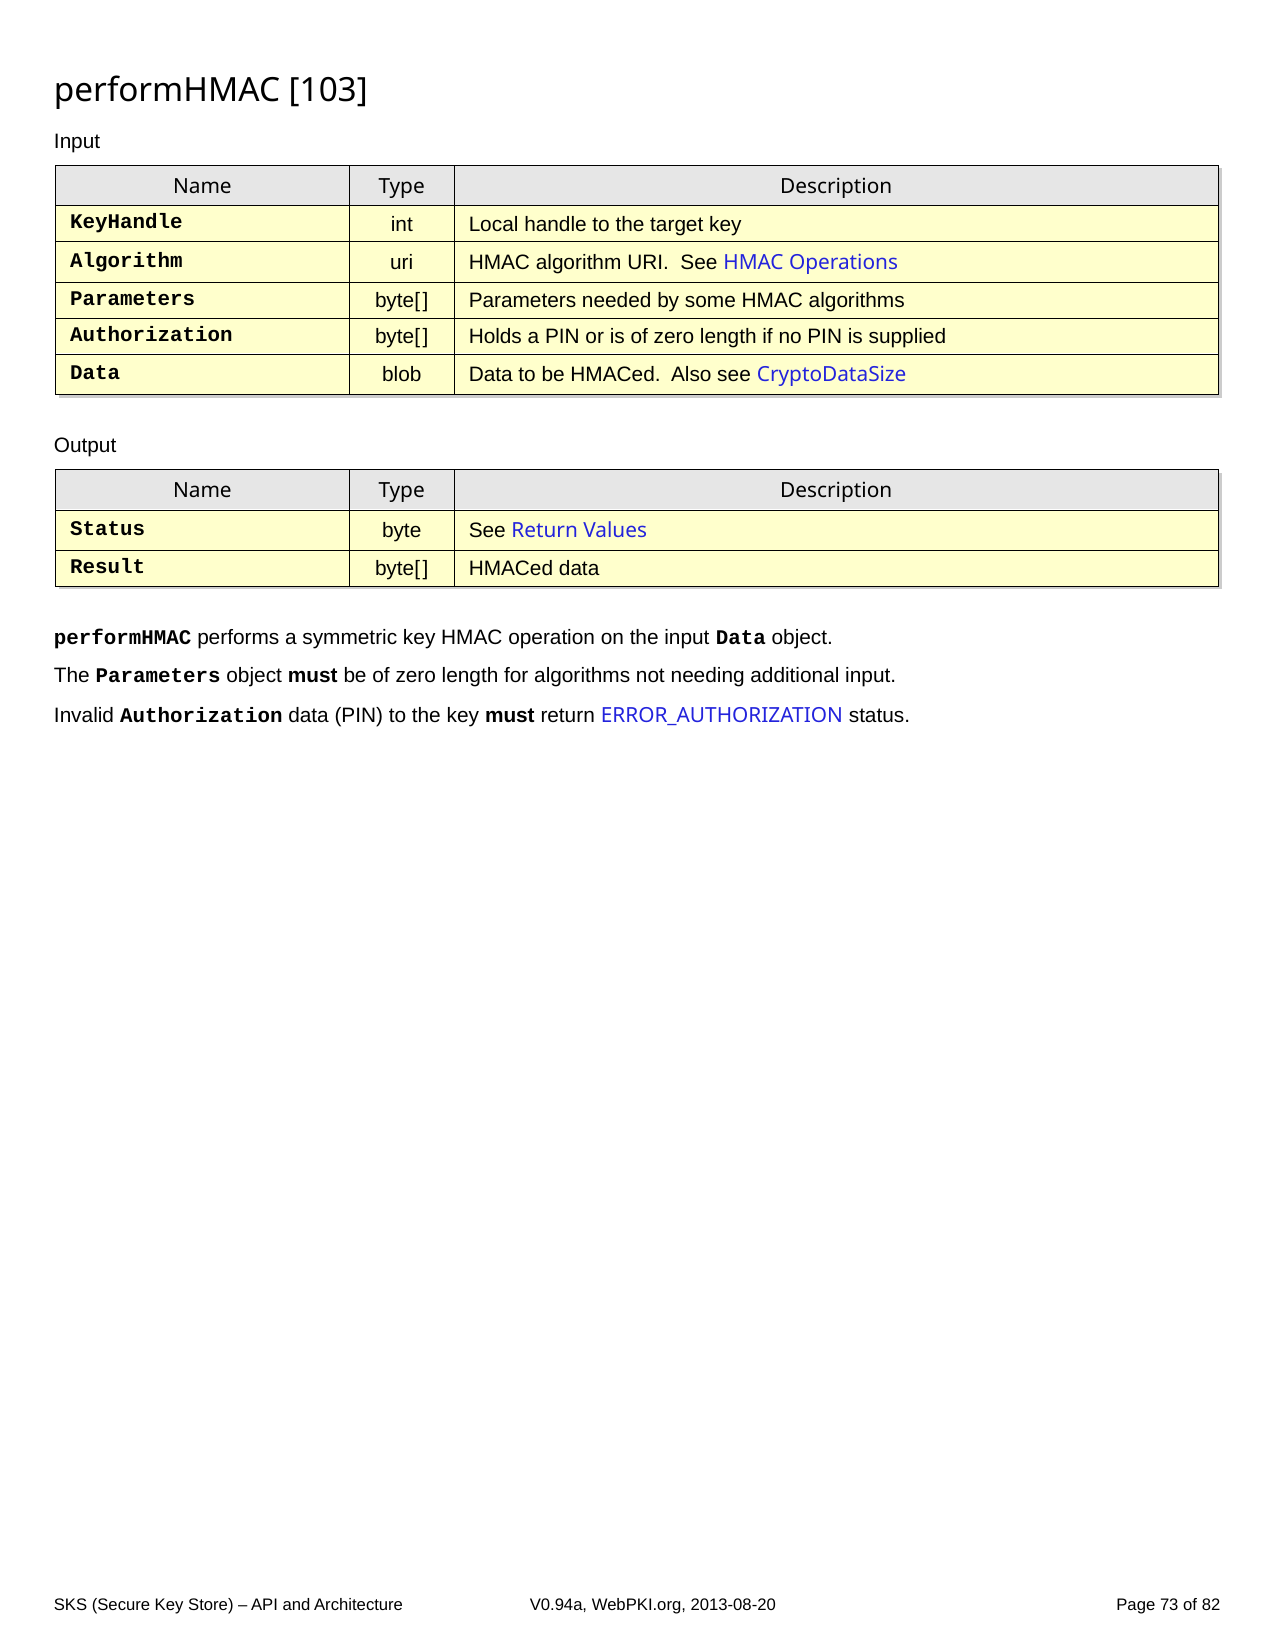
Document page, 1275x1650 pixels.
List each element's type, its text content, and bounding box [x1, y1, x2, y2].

table_cell See Return Values [455, 511, 1218, 550]
table_cell Result [56, 551, 349, 586]
table_header Description [455, 166, 1218, 205]
text Input [54, 129, 1221, 153]
table_cell HMAC algorithm URI. See HMAC Operations ‎ [455, 242, 1218, 282]
table_cell uri [350, 242, 454, 282]
subtitle performHMAC [103] [54, 66, 1221, 111]
table_cell Authorization [56, 319, 349, 353]
table_cell HMACed data [455, 551, 1218, 586]
text Output [54, 433, 1221, 457]
table_header Type [350, 470, 454, 509]
table_header Description [455, 470, 1218, 509]
text Invalid Authorization data (PIN) to the key must return ERROR_AUTHORIZATION status. [54, 700, 1221, 729]
table_cell Parameters needed by some HMAC algorithms [455, 283, 1218, 318]
table_cell blob [350, 355, 454, 394]
table_cell byte⁮[ ] [350, 551, 454, 586]
table_cell Local handle to the target key [455, 206, 1218, 241]
table_cell Algorithm [56, 242, 349, 282]
table_header Name [56, 470, 349, 509]
table_cell KeyHandle [56, 206, 349, 241]
text performHMAC performs a symmetric key HMAC operation on the input Data object. [54, 625, 1221, 651]
table_cell Holds a PIN or is of zero length if no PIN is supplied [455, 319, 1218, 353]
table_cell byte [350, 511, 454, 550]
table_header Name [56, 166, 349, 205]
table_cell byte⁮[ ] [350, 319, 454, 353]
table_cell byte⁮[ ] [350, 283, 454, 318]
text The Parameters object must be of zero length for algorithms not needing additional input. [54, 663, 1221, 689]
table_cell Status [56, 511, 349, 550]
table_cell int [350, 206, 454, 241]
table_cell Parameters [56, 283, 349, 318]
table_cell Data to be HMACed. Also see CryptoDataSize [455, 355, 1218, 394]
table_cell Data [56, 355, 349, 394]
table_header Type [350, 166, 454, 205]
